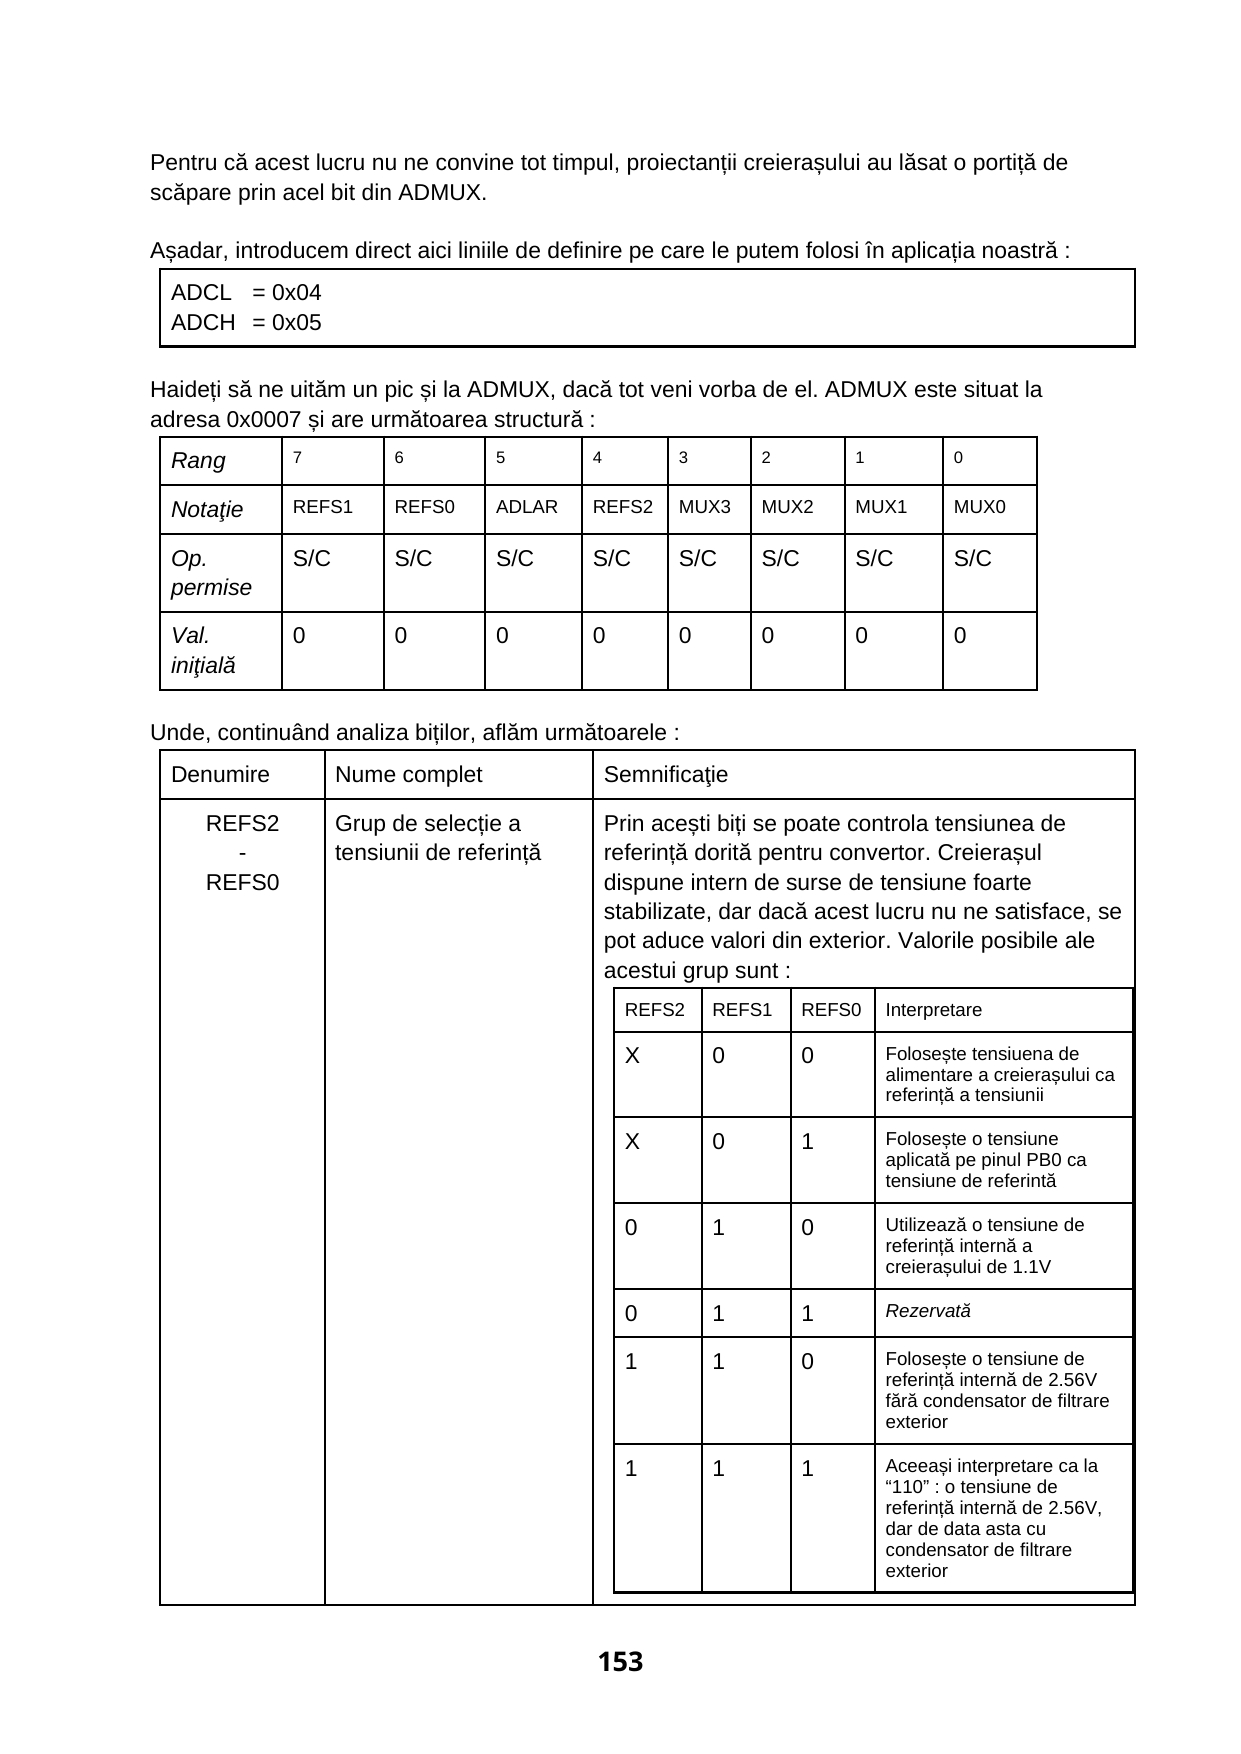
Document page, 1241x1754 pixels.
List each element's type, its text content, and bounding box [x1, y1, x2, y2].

table_cell Aceeași interpretare ca la “110” : o tensiune de referință internă de 2.56V, dar de data asta cu condensator de filtrare exterior [876, 1445, 1132, 1591]
table_cell 1 [703, 1338, 790, 1443]
table_cell Folosește tensiuena de alimentare a creierașului ca referință a tensiunii [876, 1033, 1132, 1116]
table_cell REFS2 - REFS0 [161, 800, 324, 1604]
table_cell Folosește o tensiune de referință internă de 2.56V fără condensator de filtrare exterior [876, 1338, 1132, 1443]
table_header 1 [846, 438, 942, 484]
table_header 3 [669, 438, 750, 484]
table_cell 1 [703, 1290, 790, 1336]
table_header 5 [486, 438, 581, 484]
table_cell Prin acești biți se poate controla tensiunea de referință dorită pentru convertor. Creierașul dispune intern de surse de tensiune foarte stabilizate, dar dacă acest lucru nu ne satisface, se pot aduce valori din exterior. Valorile posibile ale acestui grup sunt : [594, 800, 1134, 1604]
table_cell 0 [846, 613, 942, 688]
table_cell Op. permise [161, 535, 281, 611]
table_cell ADLAR [486, 486, 581, 533]
table_cell 0 [486, 613, 581, 688]
table_cell 0 [615, 1290, 701, 1336]
table_cell 0 [385, 613, 484, 688]
table_cell 0 [583, 613, 667, 688]
text Haideți să ne uităm un pic și la ADMUX, dacă tot veni vorba de el. ADMUX este situat la adresa 0x0007 și are următoarea structură : [150, 377, 1091, 432]
table_cell X [615, 1033, 701, 1116]
table_cell Utilizează o tensiune de referință internă a creierașului de 1.1V [876, 1204, 1132, 1288]
table_cell 0 [283, 613, 383, 688]
table_cell S/C [486, 535, 581, 611]
table_cell MUX0 [944, 486, 1036, 533]
table_cell Notaţie [161, 486, 281, 533]
table_header 4 [583, 438, 667, 484]
table_cell REFS1 [283, 486, 383, 533]
table_cell Grup de selecție a tensiunii de referință [326, 800, 592, 1604]
table_header REFS1 [703, 989, 790, 1031]
table_header Rang [161, 438, 281, 484]
table_cell 1 [792, 1290, 874, 1336]
table_cell REFS0 [385, 486, 484, 533]
text Așadar, introducem direct aici liniile de definire pe care le putem folosi în aplicația noastră : [150, 238, 1091, 264]
table_header REFS2 [615, 989, 701, 1031]
table_cell 0 [752, 613, 844, 688]
table_cell 0 [792, 1338, 874, 1443]
table_header 6 [385, 438, 484, 484]
table_cell MUX3 [669, 486, 750, 533]
table_cell MUX2 [752, 486, 844, 533]
table_cell 1 [615, 1338, 701, 1443]
table_cell 0 [944, 613, 1036, 688]
table_header Interpretare [876, 989, 1132, 1031]
table_cell 1 [792, 1118, 874, 1202]
text Pentru că acest lucru nu ne convine tot timpul, proiectanții creierașului au lăsat o portiță de scăpare prin acel bit din ADMUX. [150, 150, 1091, 205]
table_header ADCL = 0x04 ADCH = 0x05 [161, 270, 1134, 345]
table_cell S/C [283, 535, 383, 611]
table_header Denumire [161, 751, 324, 798]
table_cell 1 [703, 1204, 790, 1288]
table_cell Rezervată [876, 1290, 1132, 1336]
table_header 2 [752, 438, 844, 484]
table_cell 0 [792, 1033, 874, 1116]
table_header 0 [944, 438, 1036, 484]
table_cell 1 [703, 1445, 790, 1591]
table_cell 0 [615, 1204, 701, 1288]
table_cell 1 [792, 1445, 874, 1591]
table_cell 0 [792, 1204, 874, 1288]
table_cell 0 [669, 613, 750, 688]
table_header Nume complet [326, 751, 592, 798]
table_cell REFS2 [583, 486, 667, 533]
table_cell S/C [385, 535, 484, 611]
table_cell Folosește o tensiune aplicată pe pinul PB0 ca tensiune de referintă [876, 1118, 1132, 1202]
table_cell 0 [703, 1033, 790, 1116]
table_header REFS0 [792, 989, 874, 1031]
table_cell S/C [583, 535, 667, 611]
table_cell S/C [846, 535, 942, 611]
text Unde, continuând analiza biților, aflăm următoarele : [150, 720, 1091, 746]
table_cell Val. iniţială [161, 613, 281, 688]
table_cell S/C [669, 535, 750, 611]
table_cell 1 [615, 1445, 701, 1591]
table_header 7 [283, 438, 383, 484]
table_cell X [615, 1118, 701, 1202]
table_cell S/C [944, 535, 1036, 611]
table_cell S/C [752, 535, 844, 611]
table_cell MUX1 [846, 486, 942, 533]
table_header Semnificaţie [594, 751, 1134, 798]
table_cell 0 [703, 1118, 790, 1202]
